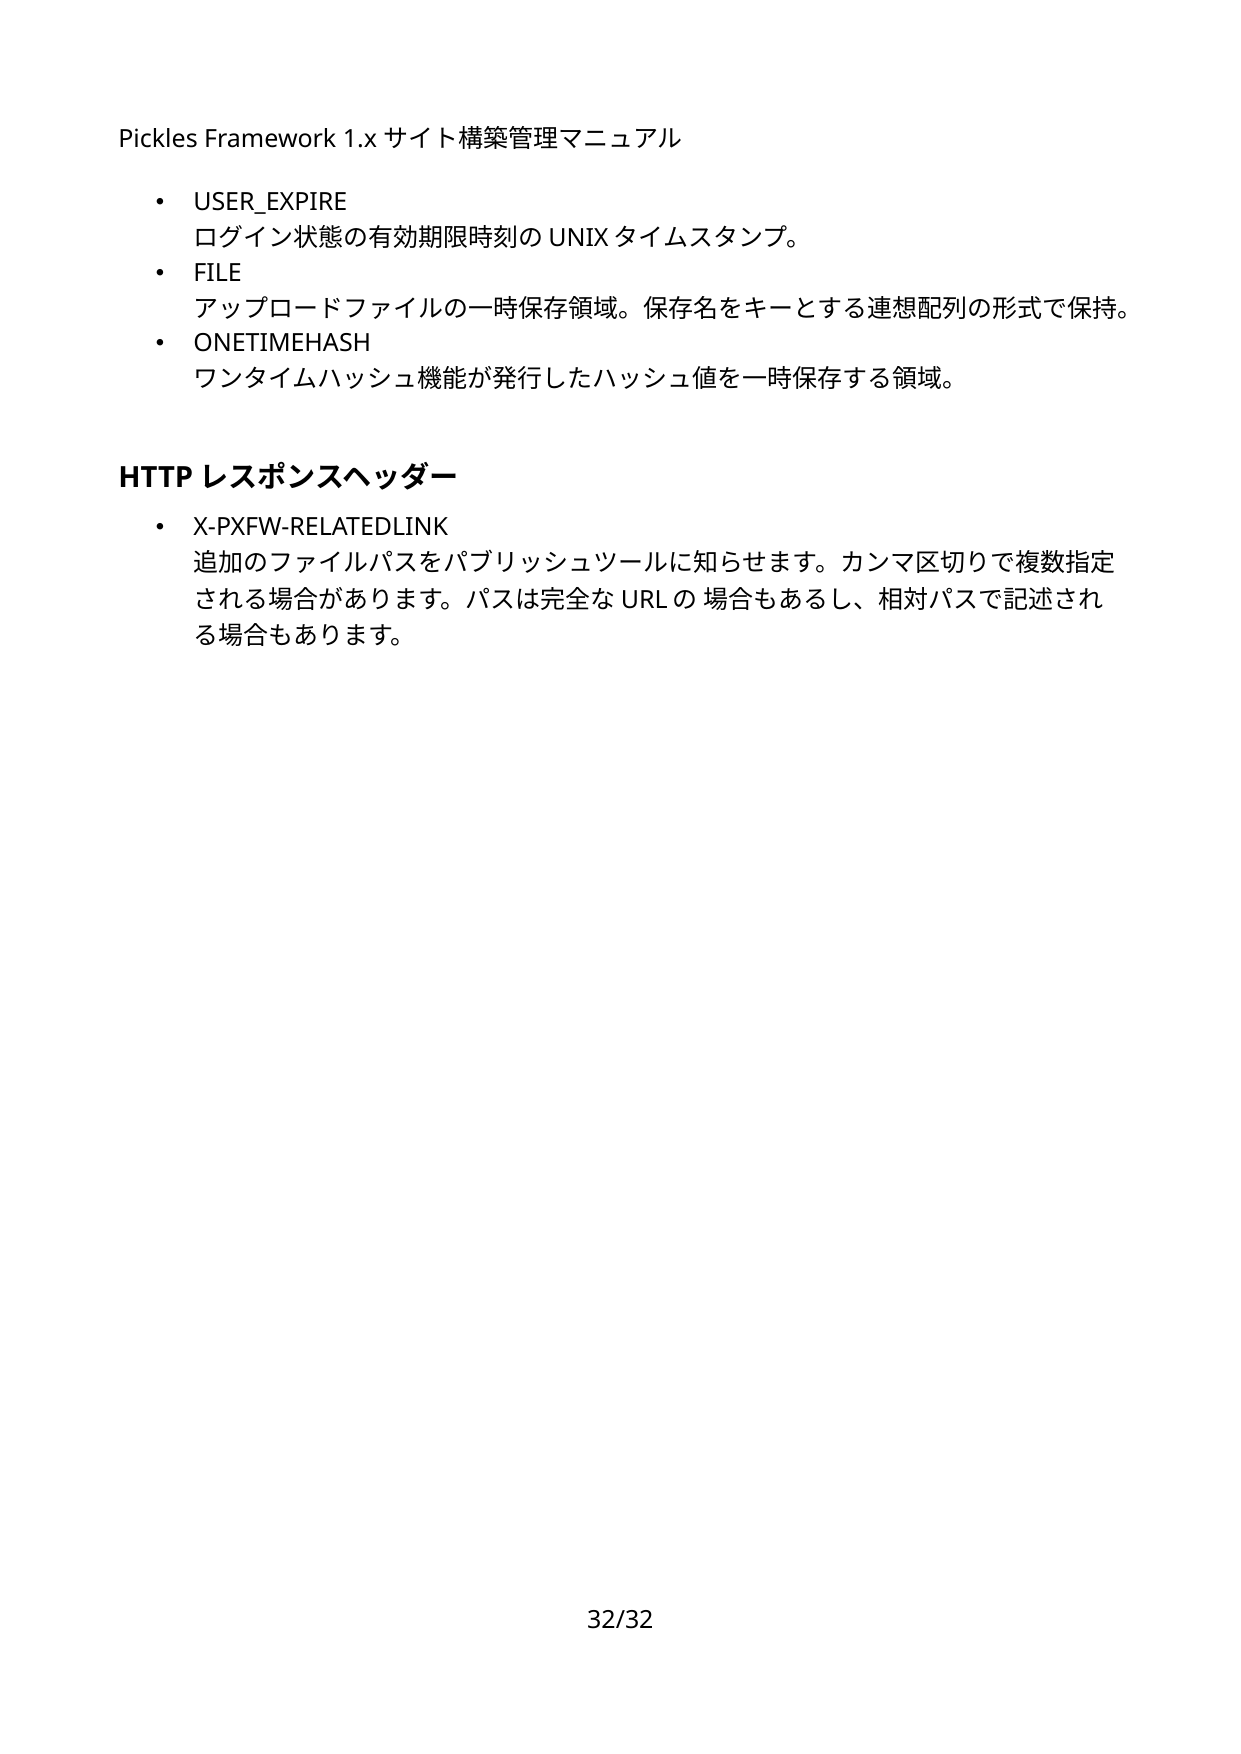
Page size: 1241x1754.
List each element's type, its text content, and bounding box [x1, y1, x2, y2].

list ONETIMEHASH ワンタイムハッシュ機能が発行したハッシュ値を一時保存する領域。 [156, 324, 1122, 395]
subtitle HTTPレスポンスヘッダー [118, 454, 1122, 496]
list X-PXFW-RELATEDLINK 追加のファイルパスをパブリッシュツールに知らせます。カンマ区切りで複数指定される場合があります。パスは完全なURLの 場合もあるし、相対パスで記述される場合もあります。 [156, 509, 1122, 652]
list FILE アップロードファイルの一時保存領域。保存名をキーとする連想配列の形式で保持。 [156, 254, 1122, 324]
list USER_EXPIRE ログイン状態の有効期限時刻のUNIXタイムスタンプ。 [156, 184, 1122, 254]
